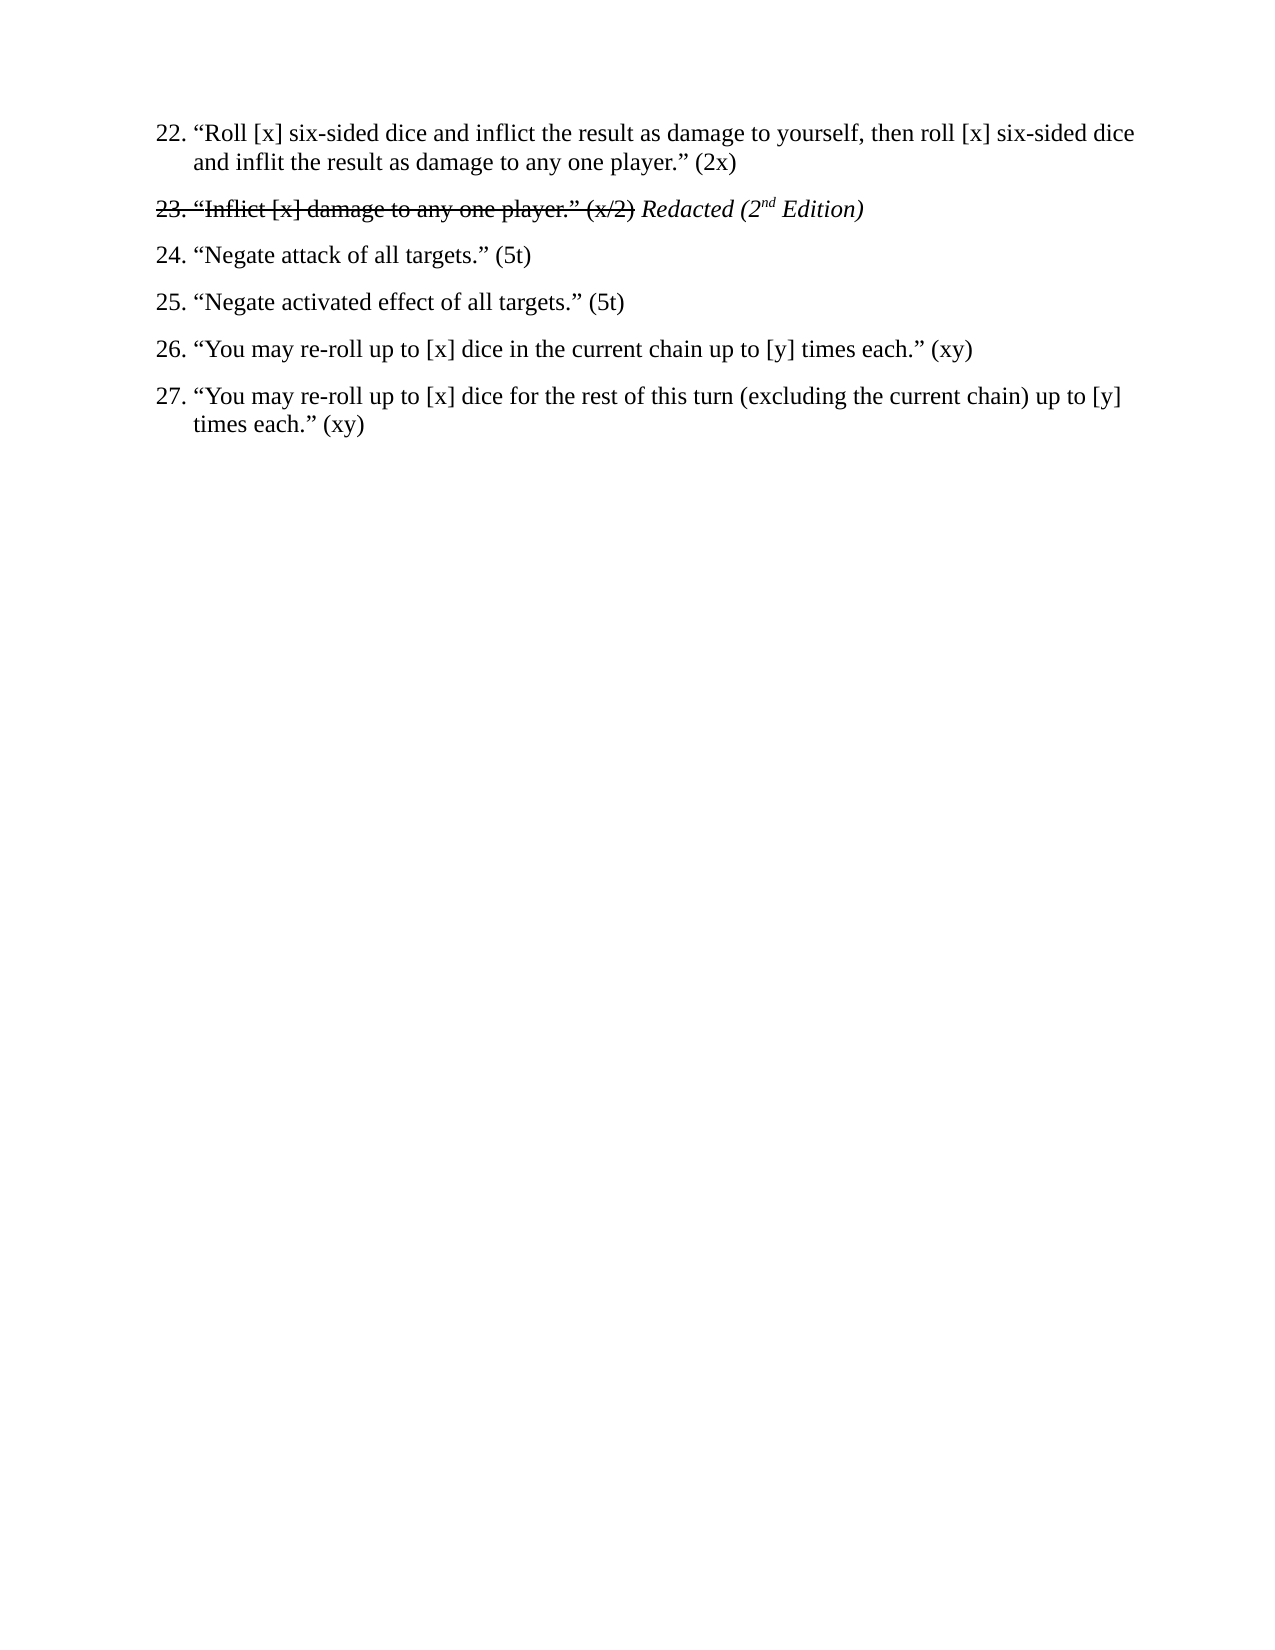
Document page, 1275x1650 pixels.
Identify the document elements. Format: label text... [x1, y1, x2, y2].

list “Inflict [x] damage to any one player.” (x/2) Redacted (2nd Edition) [156, 194, 1157, 222]
list “You may re-roll up to [x] dice for the rest of this turn (excluding the current chain) up to [y] times each.” (xy) [156, 381, 1157, 438]
list “You may re-roll up to [x] dice in the current chain up to [y] times each.” (xy) [156, 334, 1157, 363]
list “Negate attack of all targets.” (5t) [156, 240, 1157, 269]
list “Negate activated effect of all targets.” (5t) [156, 287, 1157, 316]
list “Roll [x] six-sided dice and inflict the result as damage to yourself, then roll [x] six-sided dice and inflit the result as damage to any one player.” (2x) [156, 118, 1157, 176]
